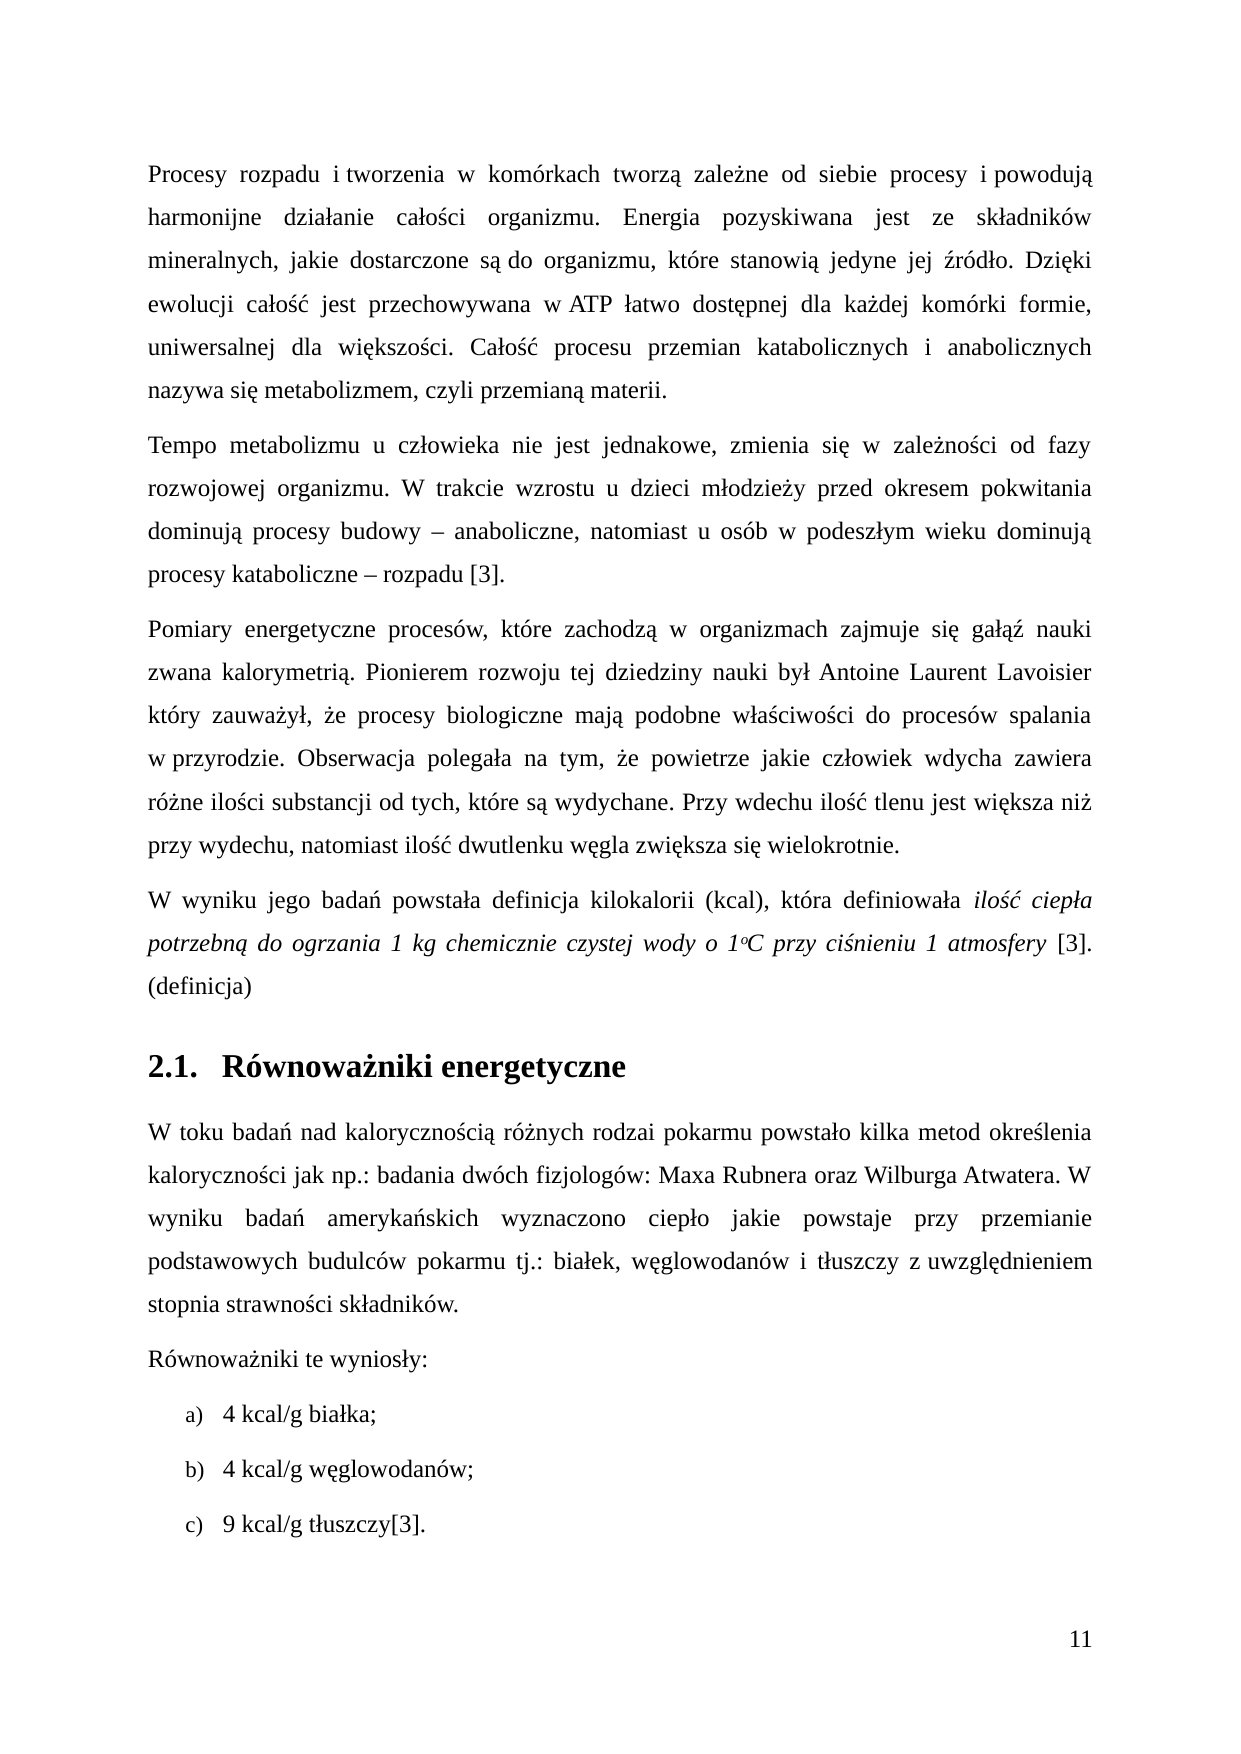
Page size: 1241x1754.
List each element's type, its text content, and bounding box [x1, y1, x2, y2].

list 4 kcal/g białka; [185, 1399, 1092, 1428]
text Procesy rozpadu i tworzenia w komórkach tworzą zależne od siebie procesy i powodują harmonijne działanie całości organizmu. Energia pozyskiwana jest ze składników mineralnych, jakie dostarczone są do organizmu, które stanowią jedyne jej źródło. Dzięki ewolucji całość jest przechowywana w ATP łatwo dostępnej dla każdej komórki formie, uniwersalnej dla większości. Całość procesu przemian katabolicznych i anabolicznych nazywa się metabolizmem, czyli przemianą materii. [148, 159, 1092, 404]
text W wyniku jego badań powstała definicja kilokalorii (kcal), która definiowała ilość ciepła potrzebną do ogrzania 1 kg chemicznie czystej wody o 1ᵒC przy ciśnieniu 1 atmosfery [3]. (definicja) [148, 885, 1092, 1000]
text Równoważniki te wyniosły: [148, 1344, 1092, 1373]
text Pomiary energetyczne procesów, które zachodzą w organizmach zajmuje się gałąź nauki zwana kalorymetrią. Pionierem rozwoju tej dziedziny nauki był Antoine Laurent Lavoisier który zauważył, że procesy biologiczne mają podobne właściwości do procesów spalania w przyrodzie. Obserwacja polegała na tym, że powietrze jakie człowiek wdycha zawiera różne ilości substancji od tych, które są wydychane. Przy wdechu ilość tlenu jest większa niż przy wydechu, natomiast ilość dwutlenku węgla zwiększa się wielokrotnie. [148, 614, 1092, 858]
text W toku badań nad kalorycznością różnych rodzai pokarmu powstało kilka metod określenia kaloryczności jak np.: badania dwóch fizjologów: Maxa Rubnera oraz Wilburga Atwatera. W wyniku badań amerykańskich wyznaczono ciepło jakie powstaje przy przemianie podstawowych budulców pokarmu tj.: białek, węglowodanów i tłuszczy z uwzględnieniem stopnia strawności składników. [148, 1117, 1092, 1318]
text Tempo metabolizmu u człowieka nie jest jednakowe, zmienia się w zależności od fazy rozwojowej organizmu. W trakcie wzrostu u dzieci młodzieży przed okresem pokwitania dominują procesy budowy – anaboliczne, natomiast u osób w podeszłym wieku dominują procesy kataboliczne – rozpadu [3]. [148, 430, 1092, 588]
subtitle Równoważniki energetyczne [148, 1047, 1092, 1085]
list 9 kcal/g tłuszczy[3]. [185, 1509, 1092, 1537]
list 4 kcal/g węglowodanów; [185, 1454, 1092, 1483]
